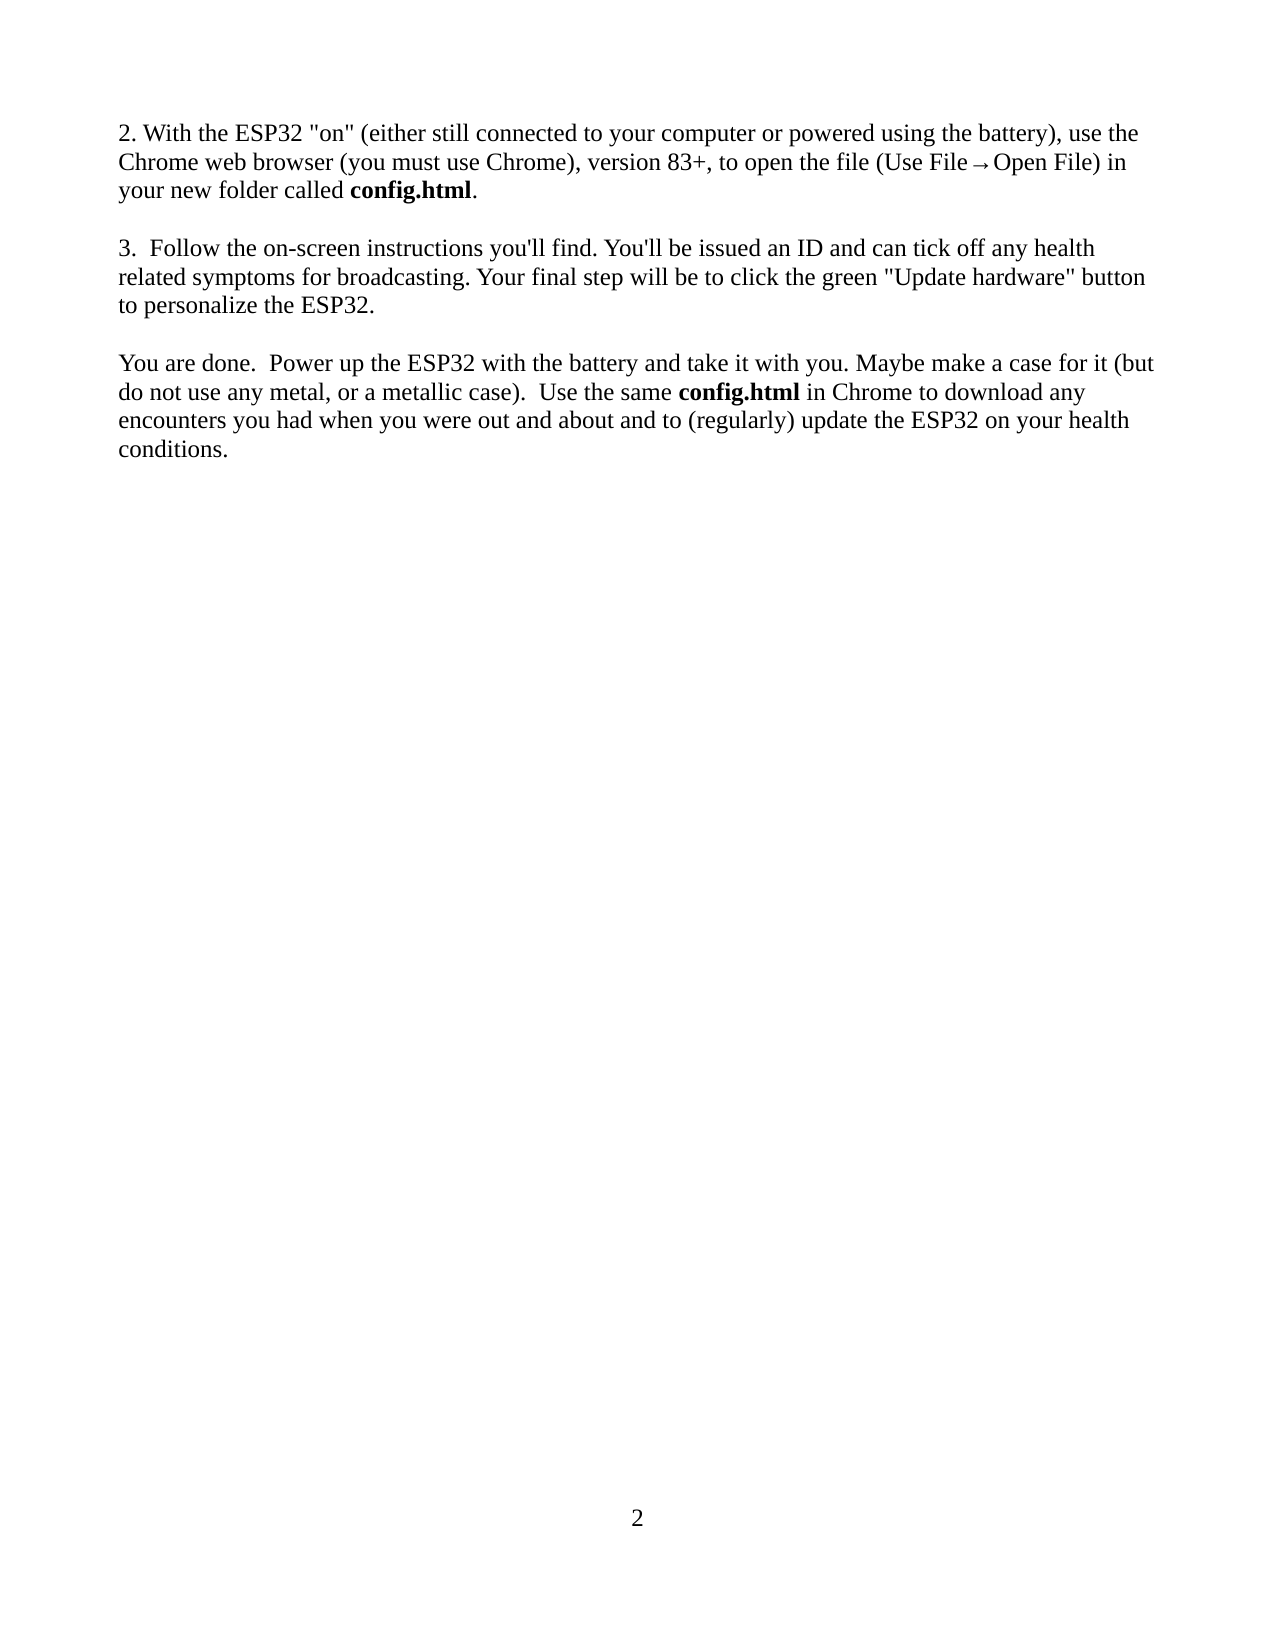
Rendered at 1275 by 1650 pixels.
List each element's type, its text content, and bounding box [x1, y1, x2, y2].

text You are done. Power up the ESP32 with the battery and take it with you. Maybe make a case for it (but do not use any metal, or a metallic case). Use the same config.html in Chrome to download any encounters you had when you were out and about and to (regularly) update the ESP32 on your health conditions. [118, 348, 1157, 463]
text 3. Follow the on-screen instructions you'll find. You'll be issued an ID and can tick off any health related symptoms for broadcasting. Your final step will be to click the green "Update hardware" button to personalize the ESP32. [118, 233, 1157, 319]
text 2. With the ESP32 "on" (either still connected to your computer or powered using the battery), use the Chrome web browser (you must use Chrome), version 83+, to open the file (Use File→Open File) in your new folder called config.html. [118, 118, 1157, 204]
